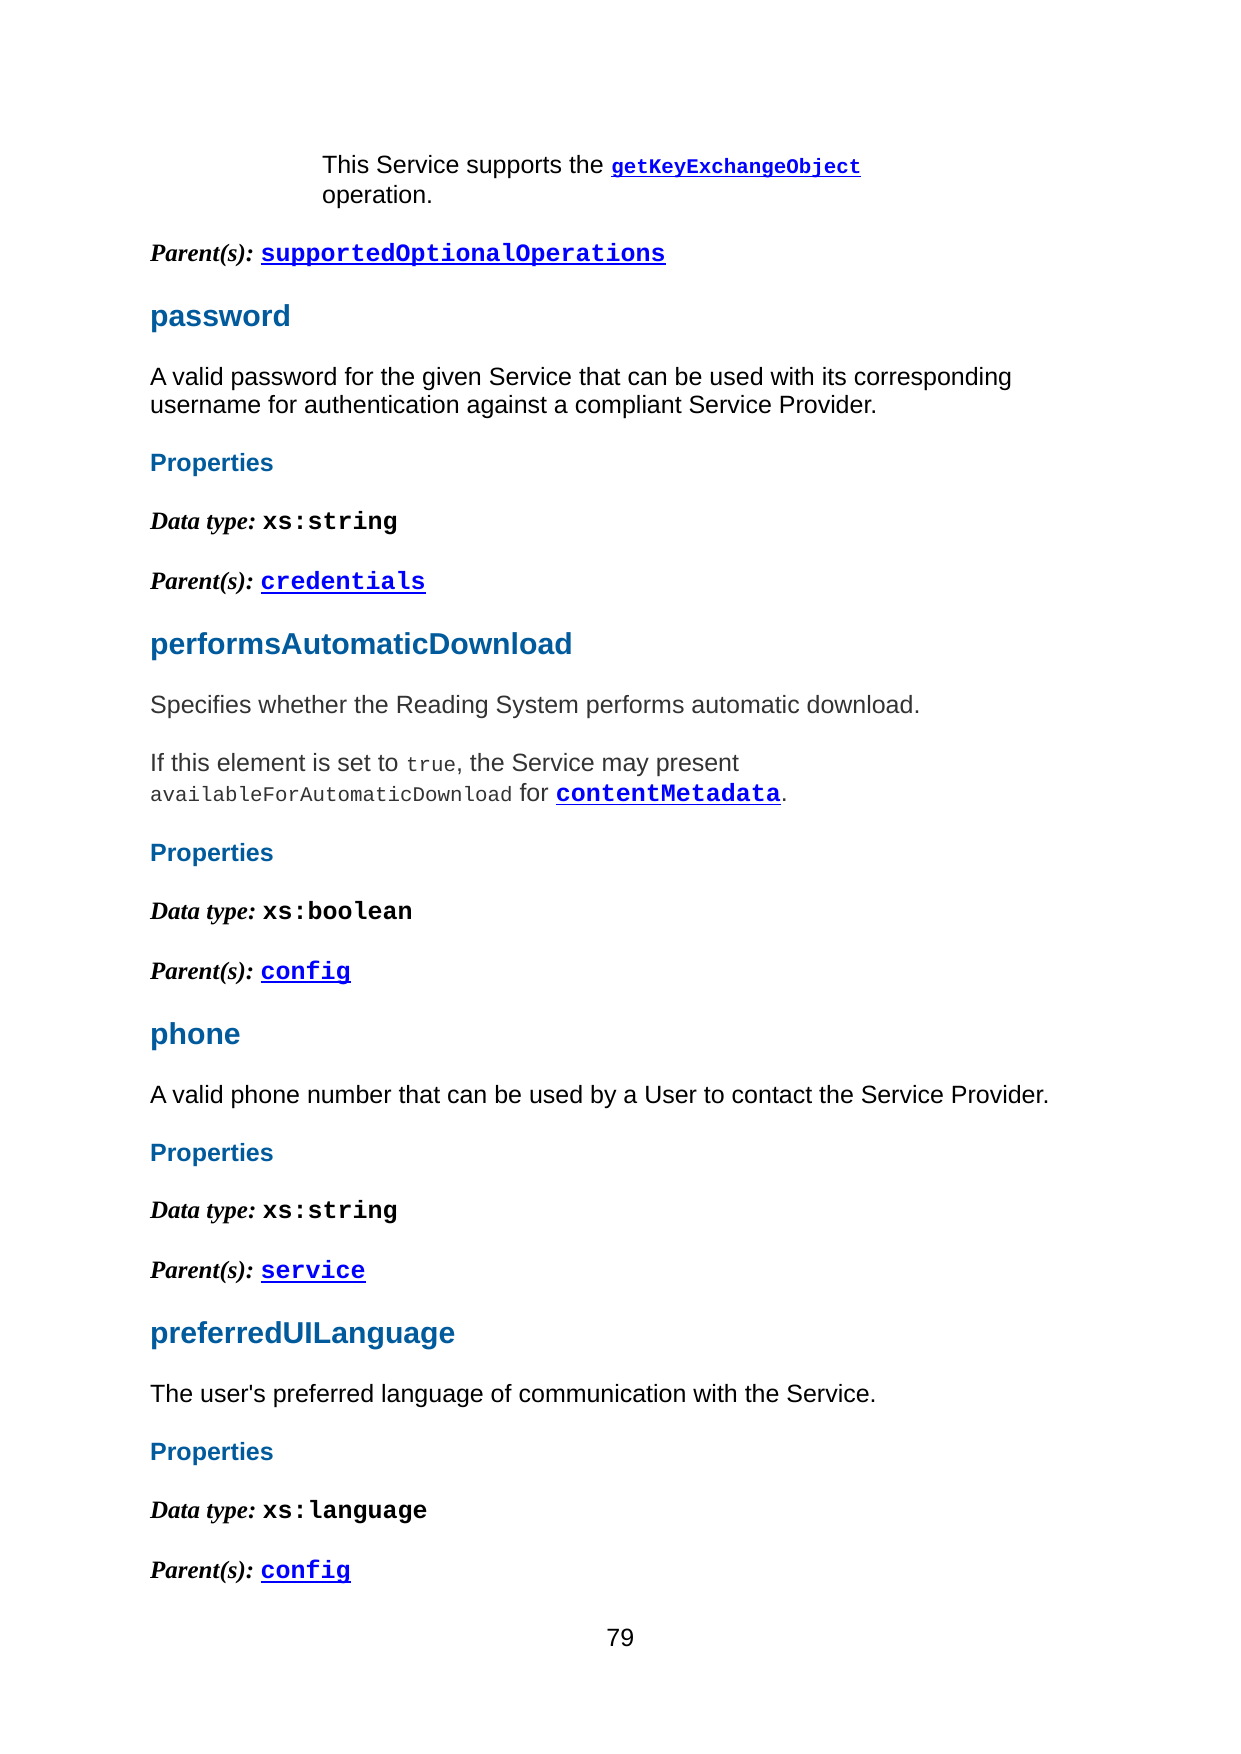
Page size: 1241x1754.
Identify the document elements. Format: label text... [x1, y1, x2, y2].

text Parent(s): service [150, 1256, 1090, 1286]
subtitle phone [150, 1016, 1090, 1051]
subtitle Properties [150, 1437, 1090, 1466]
text Data type: xs:boolean [150, 896, 1090, 927]
text Parent(s): config [150, 1555, 1090, 1586]
text Data type: xs:string [150, 1196, 1090, 1226]
text The user's preferred language of communication with the Service. [150, 1379, 1090, 1408]
text Parent(s): config [150, 956, 1090, 987]
text Parent(s): supportedOptionalOperations [150, 238, 1090, 268]
subtitle Properties [150, 448, 1090, 477]
text Parent(s): credentials [150, 566, 1090, 597]
text This Service supports the getKeyExchangeObject operation. [322, 150, 921, 208]
text A valid phone number that can be used by a User to contact the Service Provider. [150, 1080, 1090, 1108]
subtitle preferredUILanguage [150, 1316, 1090, 1350]
subtitle Properties [150, 1138, 1090, 1166]
subtitle Properties [150, 838, 1090, 867]
text Data type: xs:language [150, 1495, 1090, 1526]
text A valid password for the given Service that can be used with its corresponding username for authentication against a compliant Service Provider. [150, 362, 1090, 419]
text If this element is set to true, the Service may present availableForAutomaticDownload for contentMetadata. [150, 748, 1090, 809]
text Specifies whether the Reading System performs automatic download. [150, 690, 1090, 719]
subtitle password [150, 298, 1090, 332]
subtitle performsAutomaticDownload [150, 626, 1090, 661]
text Data type: xs:string [150, 506, 1090, 537]
